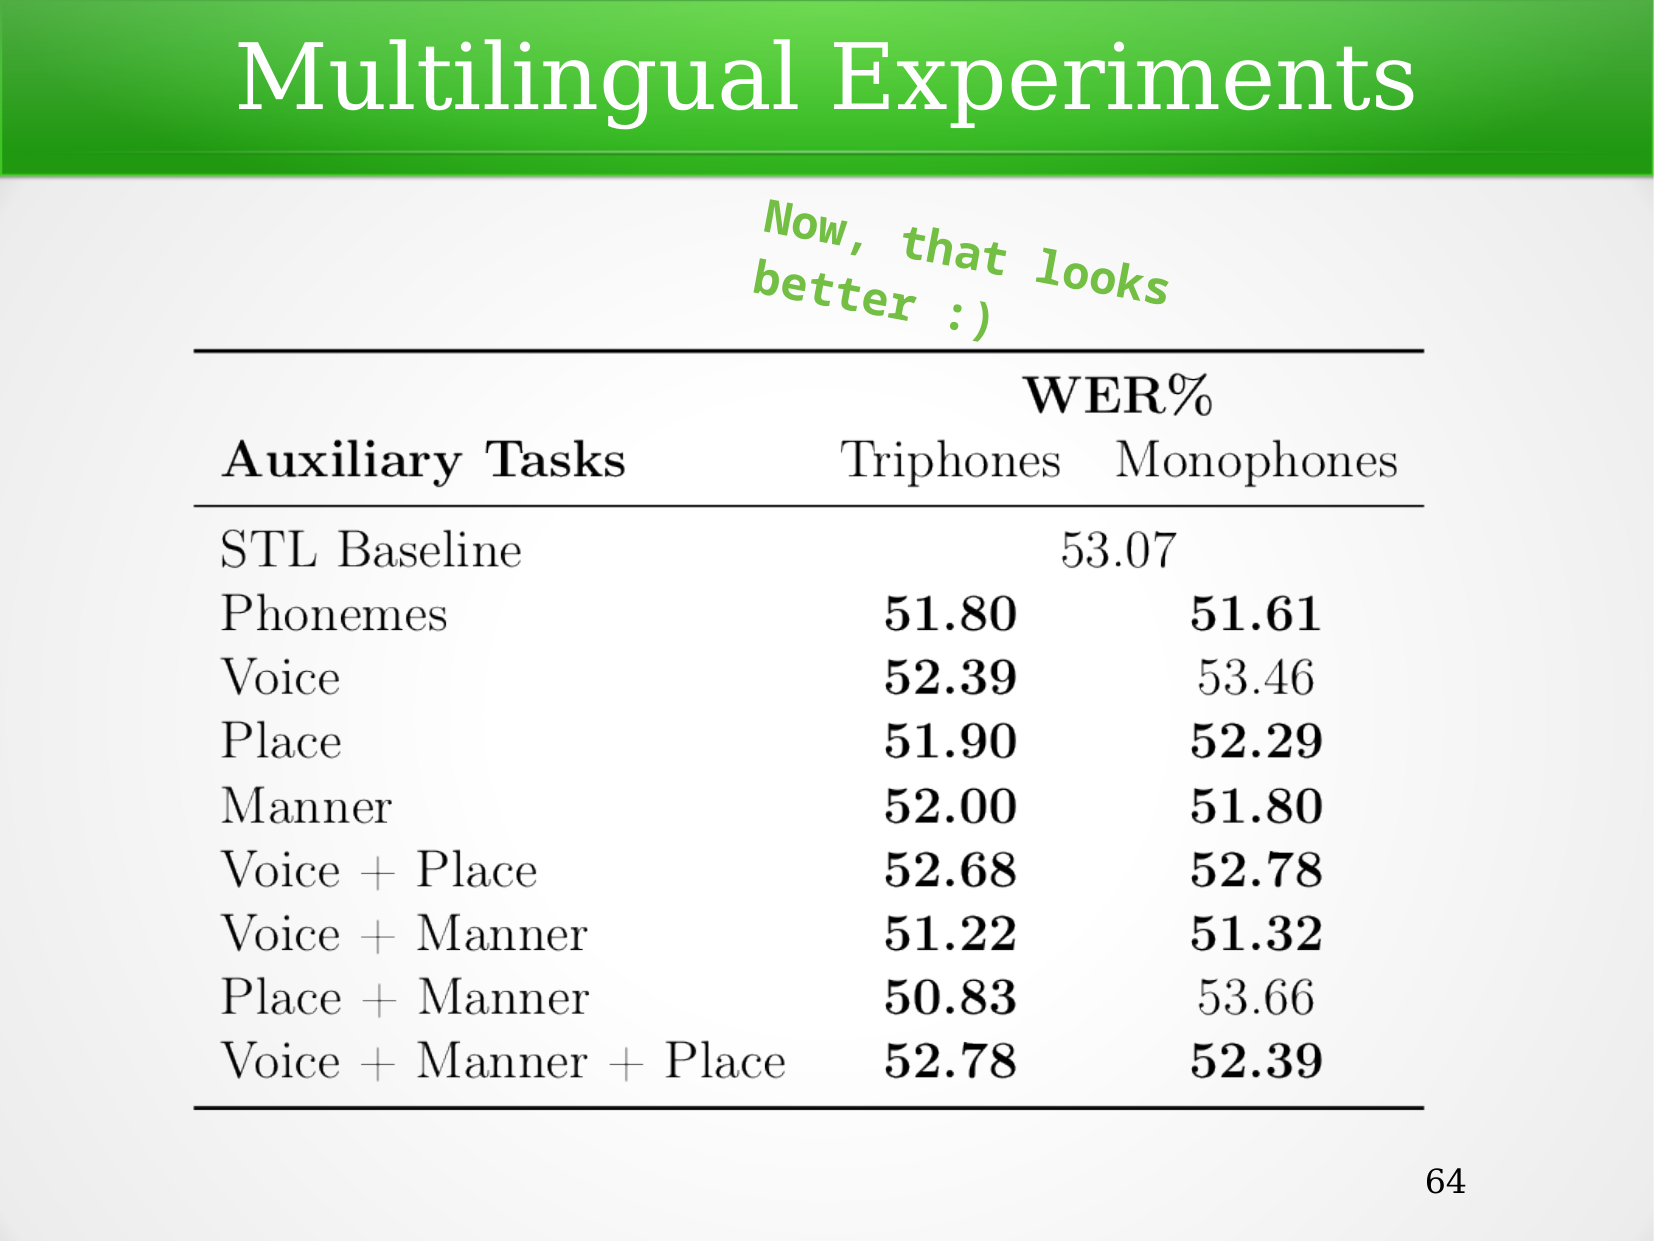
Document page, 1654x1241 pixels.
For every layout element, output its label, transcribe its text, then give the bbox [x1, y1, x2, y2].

picture [0, 0, 1654, 1241]
title Multilingual Experiments [82, 11, 1571, 154]
text_box Now, that looks better :) [700, 172, 1206, 566]
